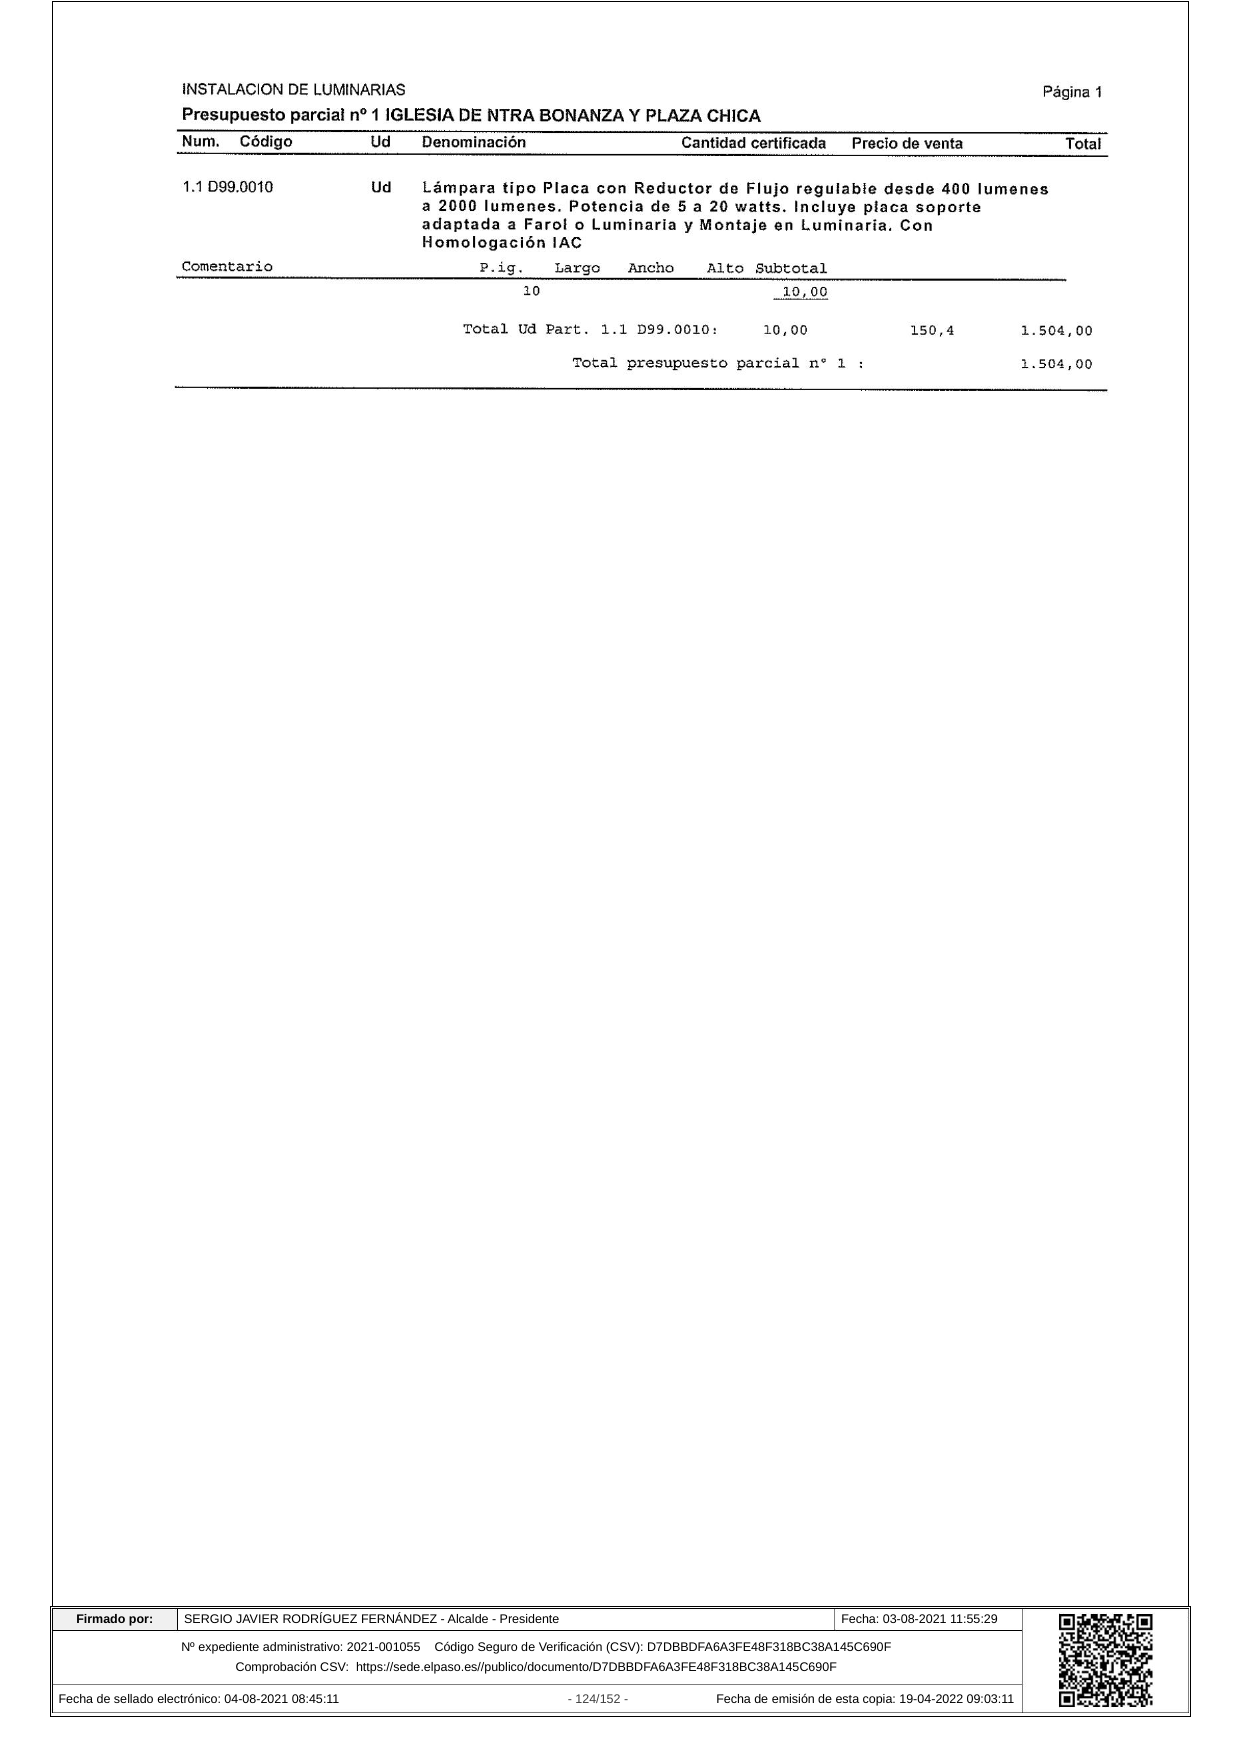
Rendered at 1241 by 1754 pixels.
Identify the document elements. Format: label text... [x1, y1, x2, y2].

picture [53, 2, 1188, 1606]
picture [51, 1607, 1190, 1716]
text Fecha de emisión de esta copia: 19-04-2022 09:03:11 [716, 1692, 1041, 1706]
text Fecha de sellado electrónico: 04-08-2021 08:45:11 [58, 1692, 365, 1706]
text Comprobación CSV: https://sede.elpaso.es//publico/documento/D7DBBDFA6A3FE48F318BC38A145C690F [235, 1661, 918, 1674]
text Firmado por: [76, 1612, 172, 1626]
text - 124/152 - [568, 1693, 647, 1707]
text Nº expediente administrativo: 2021-001055 Código Seguro de Verificación (CSV): D7DBBDFA6A3FE48F318BC38A145C690F [181, 1640, 918, 1654]
text SERGIO JAVIER RODRÍGUEZ FERNÁNDEZ - Alcalde - Presidente [184, 1612, 586, 1626]
text Fecha: 03-08-2021 11:55:29 [841, 1612, 1022, 1626]
